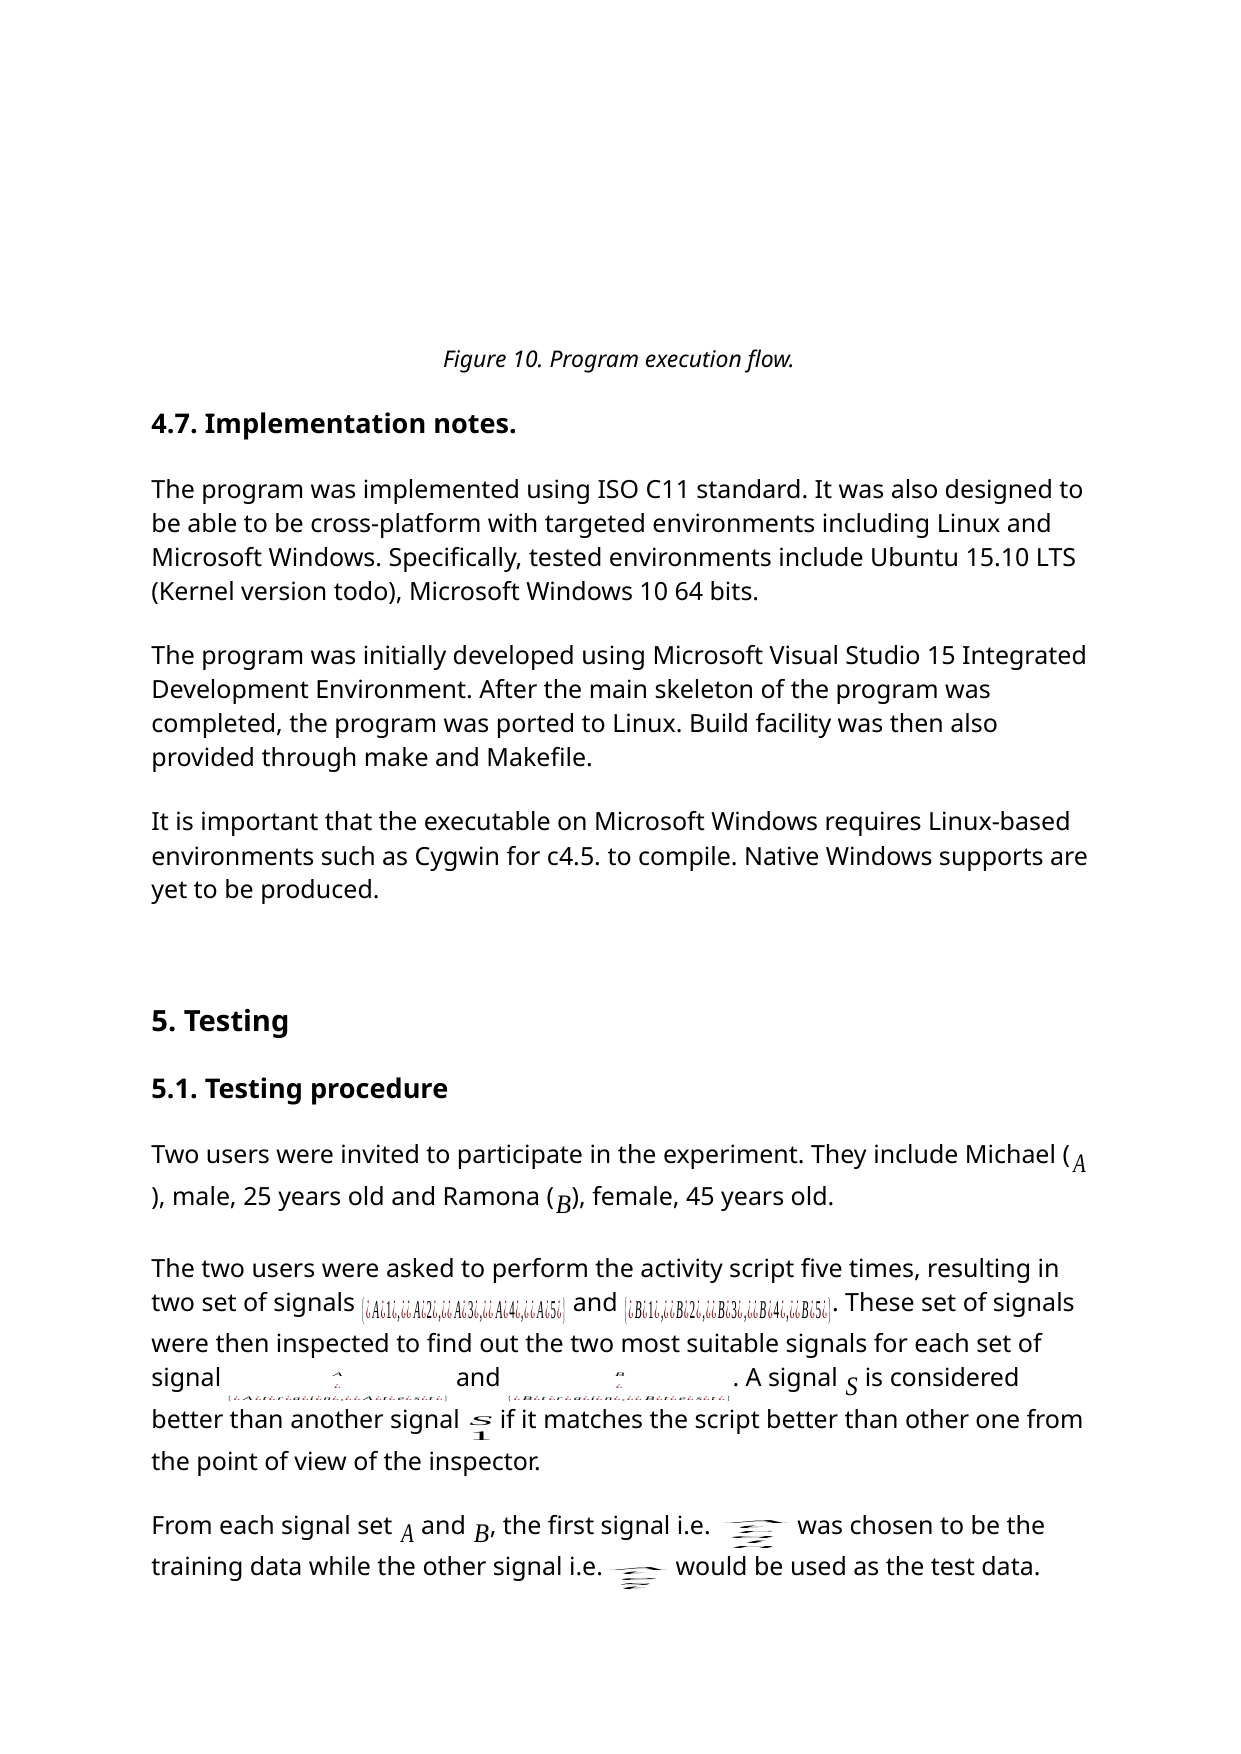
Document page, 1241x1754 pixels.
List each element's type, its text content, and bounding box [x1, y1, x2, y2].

text Figure 10. Program execution flow. [151, 343, 1089, 375]
text From each signal set and , the first signal i.e. was chosen to be the training data while the other signal i.e. would be used as the test data. [151, 1507, 1089, 1591]
text 4.7. Implementation notes. [151, 405, 1089, 442]
text The program was implemented using ISO C11 standard. It was also designed to be able to be cross-platform with targeted environments including Linux and Microsoft Windows. Specifically, tested environments include Ubuntu 15.10 LTS (Kernel version todo), Microsoft Windows 10 64 bits. [151, 472, 1089, 608]
text 5.1. Testing procedure [151, 1070, 1089, 1107]
text 5. Testing [151, 1000, 1089, 1040]
text The program was initially developed using Microsoft Visual Studio 15 Integrated Development Environment. After the main skeleton of the program was completed, the program was ported to Linux. Build facility was then also provided through make and Makefile. [151, 638, 1089, 774]
text It is important that the executable on Microsoft Windows requires Linux-based environments such as Cygwin for c4.5. to compile. Native Windows supports are yet to be produced. [151, 804, 1089, 906]
text Two users were invited to participate in the experiment. They include Michael (), male, 25 years old and Ramona (), female, 45 years old. [151, 1137, 1089, 1220]
text The two users were asked to perform the activity script five times, resulting in two set of signals and . These set of signals were then inspected to find out the two most suitable signals for each set of signal and . A signal is considered better than another signal if it matches the script better than other one from the point of view of the inspector. [151, 1250, 1089, 1477]
